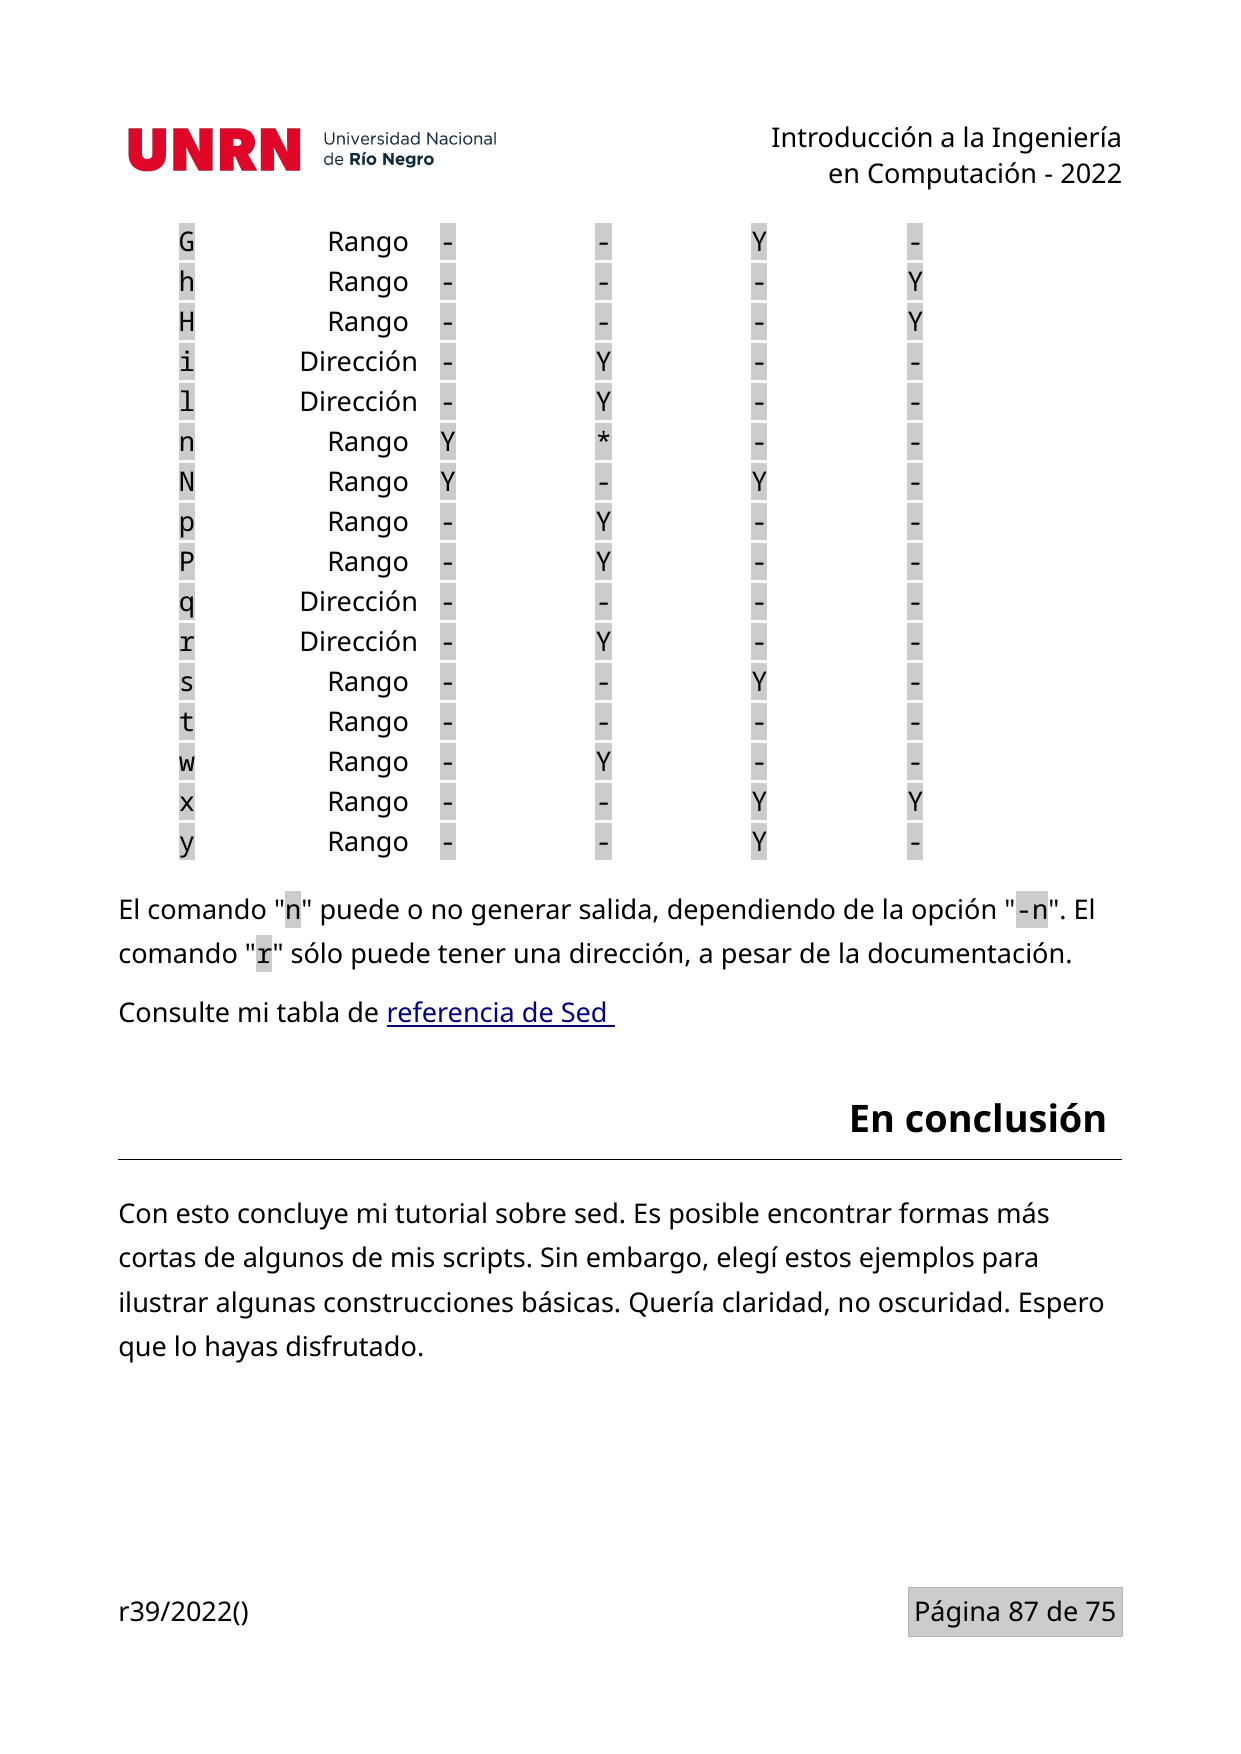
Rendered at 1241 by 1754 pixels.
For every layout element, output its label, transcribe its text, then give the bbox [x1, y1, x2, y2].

table_cell - [594, 701, 750, 741]
table_cell h [177, 261, 298, 301]
table_cell Dirección [298, 381, 438, 421]
table_cell - [438, 781, 594, 821]
table_cell - [594, 821, 750, 861]
table_cell Rango [298, 501, 438, 541]
table_cell Y [594, 621, 750, 661]
table_cell - [906, 701, 1063, 741]
table_cell - [750, 701, 906, 741]
table_cell - [750, 261, 906, 301]
table_cell - [438, 661, 594, 701]
table_cell - [594, 461, 750, 501]
table_cell Rango [298, 661, 438, 701]
table_cell - [906, 381, 1063, 421]
table_cell w [177, 741, 298, 781]
table_cell - [594, 781, 750, 821]
table_cell - [438, 821, 594, 861]
table_cell Y [750, 781, 906, 821]
table_cell - [438, 261, 594, 301]
table_cell - [906, 461, 1063, 501]
table_cell Dirección [298, 341, 438, 381]
table_cell Y [594, 381, 750, 421]
table_cell - [906, 661, 1063, 701]
table_cell - [438, 221, 594, 261]
table_cell x [177, 781, 298, 821]
table_cell Rango [298, 301, 438, 341]
table_cell - [438, 621, 594, 661]
table_cell Rango [298, 221, 438, 261]
table_cell Y [750, 221, 906, 261]
table_cell Rango [298, 781, 438, 821]
table_cell G [177, 221, 298, 261]
table_cell s [177, 661, 298, 701]
table_cell - [750, 501, 906, 541]
table_cell - [906, 541, 1063, 581]
table_cell - [594, 661, 750, 701]
table_cell Y [594, 541, 750, 581]
table_cell - [750, 421, 906, 461]
subtitle En conclusión [118, 1077, 1122, 1159]
table_cell - [438, 341, 594, 381]
table_cell - [594, 261, 750, 301]
table_cell Rango [298, 261, 438, 301]
table_cell - [750, 581, 906, 621]
table_cell Dirección [298, 621, 438, 661]
table_cell Y [906, 261, 1063, 301]
table_cell H [177, 301, 298, 341]
table_cell Y [750, 821, 906, 861]
table_cell P [177, 541, 298, 581]
table_cell Rango [298, 821, 438, 861]
table_cell q [177, 581, 298, 621]
table_cell Y [594, 501, 750, 541]
table_cell i [177, 341, 298, 381]
table_cell Y [594, 341, 750, 381]
table_cell - [438, 541, 594, 581]
table_cell - [906, 621, 1063, 661]
table_cell - [750, 341, 906, 381]
picture [118, 118, 505, 180]
table_cell l [177, 381, 298, 421]
table_cell Y [594, 741, 750, 781]
table_cell - [906, 221, 1063, 261]
table_cell Y [906, 781, 1063, 821]
table_cell Y [438, 421, 594, 461]
table_cell - [906, 821, 1063, 861]
table_cell - [750, 301, 906, 341]
table_cell Rango [298, 701, 438, 741]
table_cell r [177, 621, 298, 661]
table_cell n [177, 421, 298, 461]
table_cell - [906, 581, 1063, 621]
text Con esto concluye mi tutorial sobre sed. Es posible encontrar formas más cortas de algunos de mis scripts. Sin embargo, elegí estos ejemplos para ilustrar algunas construcciones básicas. Quería claridad, no oscuridad. Espero que lo hayas disfrutado. [118, 1195, 1122, 1364]
table_cell - [438, 581, 594, 621]
table_cell Y [906, 301, 1063, 341]
table_cell - [438, 741, 594, 781]
table_cell - [438, 301, 594, 341]
table_cell - [438, 381, 594, 421]
table_cell - [594, 301, 750, 341]
table_cell Rango [298, 741, 438, 781]
table_cell - [906, 341, 1063, 381]
table_cell Y [750, 661, 906, 701]
table_cell p [177, 501, 298, 541]
table_cell - [750, 381, 906, 421]
table_cell - [750, 621, 906, 661]
table_cell Rango [298, 541, 438, 581]
table_cell - [906, 421, 1063, 461]
table_cell N [177, 461, 298, 501]
table_cell Y [438, 461, 594, 501]
table_cell - [906, 741, 1063, 781]
table_cell Rango [298, 461, 438, 501]
table_cell - [750, 541, 906, 581]
text El comando "n" puede o no generar salida, dependiendo de la opción "-n". El comando "r" sólo puede tener una dirección, a pesar de la documentación. [118, 891, 1122, 972]
table_cell - [906, 501, 1063, 541]
table_cell Rango [298, 421, 438, 461]
table_cell * [594, 421, 750, 461]
table_cell Dirección [298, 581, 438, 621]
table_cell t [177, 701, 298, 741]
table_cell Y [750, 461, 906, 501]
table_cell - [594, 221, 750, 261]
table_cell - [750, 741, 906, 781]
table_cell - [438, 701, 594, 741]
table_cell y [177, 821, 298, 861]
table_cell - [438, 501, 594, 541]
text Consulte mi tabla de referencia de Sed [118, 994, 1122, 1031]
table_cell - [594, 581, 750, 621]
